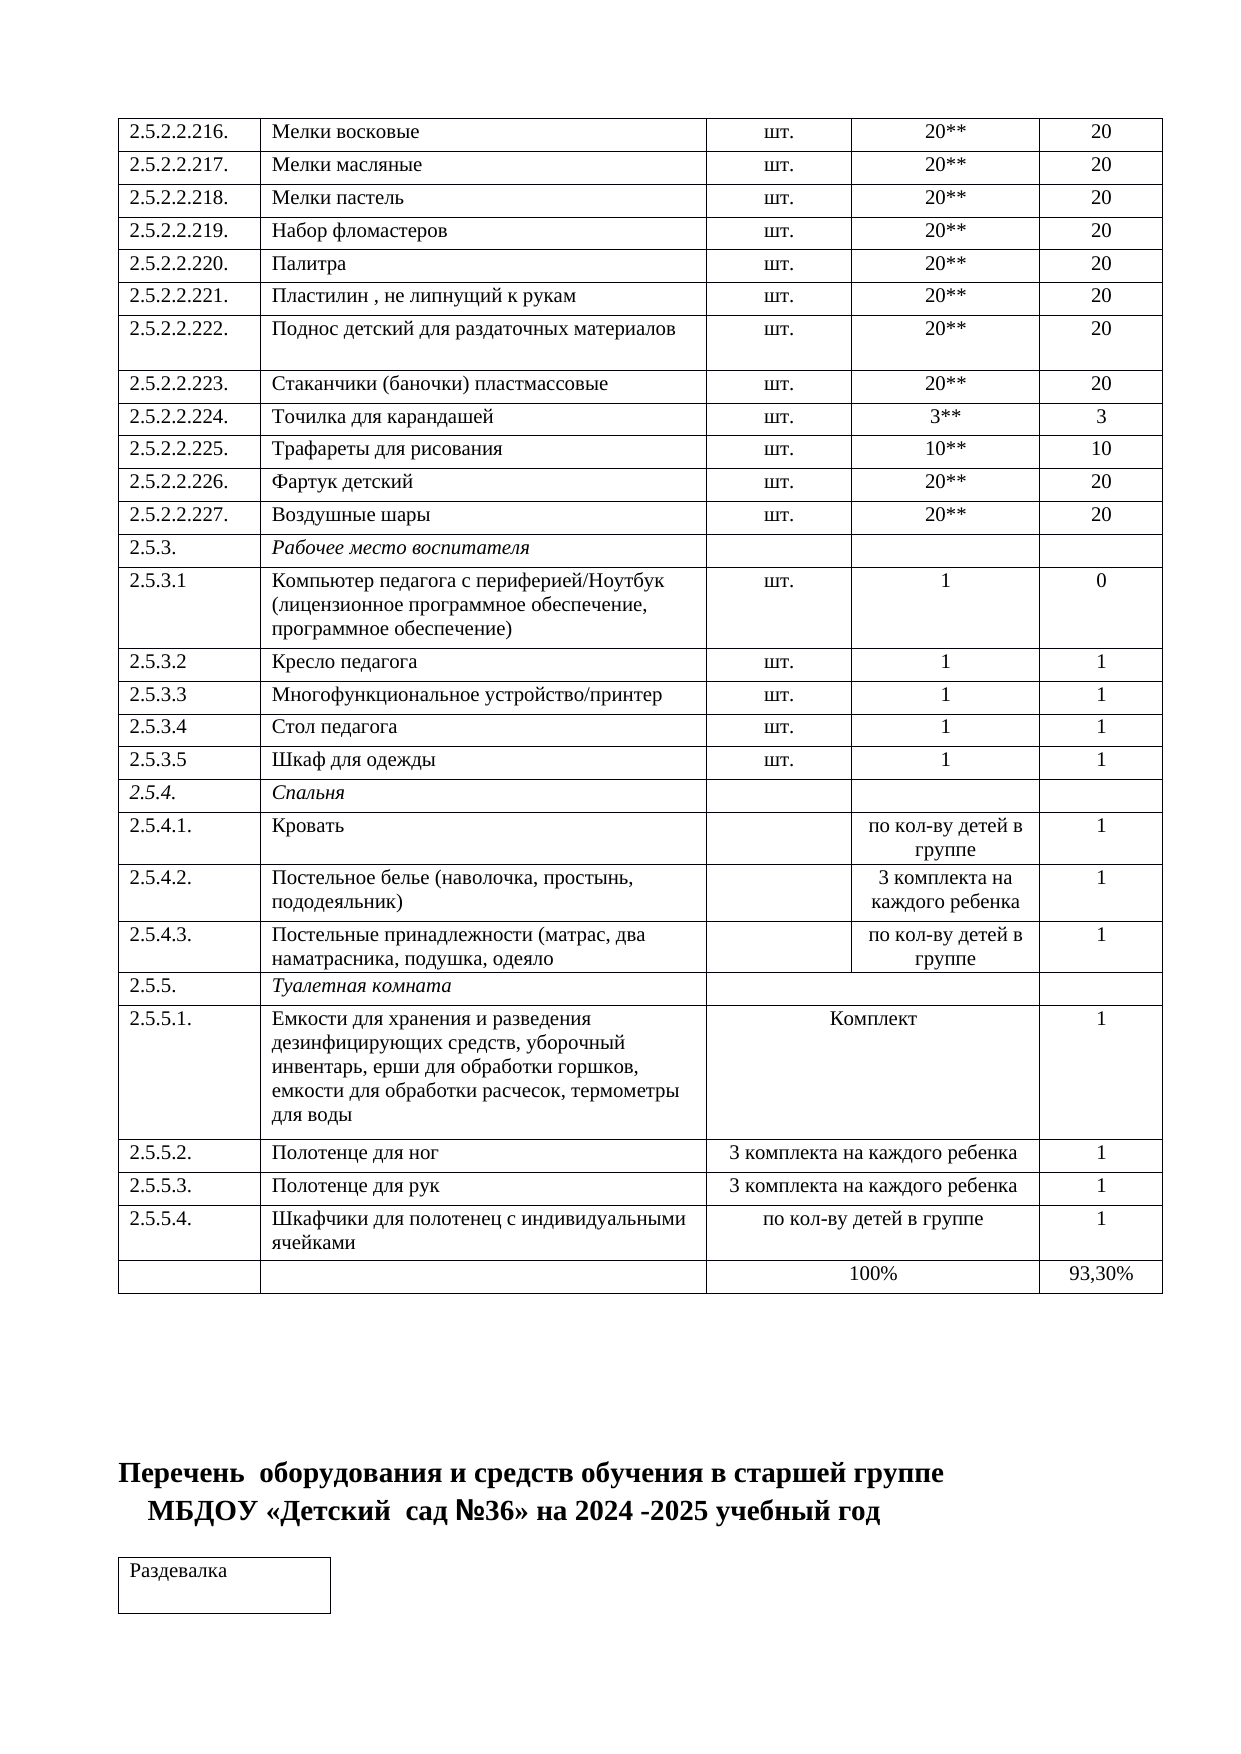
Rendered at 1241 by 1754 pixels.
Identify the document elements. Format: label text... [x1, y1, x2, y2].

table_cell 2.5.2.2.224. [119, 404, 260, 435]
table_cell Постельное белье (наволочка, простынь, пододеяльник) [261, 865, 706, 921]
table_cell 1 [852, 682, 1039, 713]
table_cell 10 [1040, 436, 1162, 468]
table_cell 20** [852, 316, 1039, 370]
table_cell 1 [1040, 1173, 1162, 1205]
table_cell шт. [707, 469, 851, 501]
table_cell 20** [852, 185, 1039, 217]
table_cell 20 [1040, 218, 1162, 249]
table_cell [707, 535, 851, 567]
table_cell 2.5.2.2.227. [119, 502, 260, 534]
table_cell шт. [707, 152, 851, 184]
table_cell 1 [1040, 813, 1162, 864]
table_cell 20** [852, 502, 1039, 534]
table_cell 1 [1040, 1006, 1162, 1139]
table_cell 1 [1040, 1206, 1162, 1259]
table_cell 20** [852, 283, 1039, 315]
table_cell Трафареты для рисования [261, 436, 706, 468]
table_cell Рабочее место воспитателя [261, 535, 706, 567]
table_header [331, 1557, 1104, 1613]
table_cell [1040, 780, 1162, 812]
table_cell шт. [707, 316, 851, 370]
table_cell Емкости для хранения и разведения дезинфицирующих средств, уборочный инвентарь, ерши для обработки горшков, емкости для обработки расчесок, термометры для воды [261, 1006, 706, 1139]
table_cell 2.5.5.2. [119, 1140, 260, 1172]
table_cell Палитра [261, 250, 706, 282]
table_cell шт. [707, 371, 851, 402]
table_cell 2.5.4. [119, 780, 260, 812]
table_cell 1 [1040, 682, 1162, 713]
table_cell Многофункциональное устройство/принтер [261, 682, 706, 713]
table_cell шт. [707, 185, 851, 217]
table_cell 20** [852, 469, 1039, 501]
table_cell Воздушные шары [261, 502, 706, 534]
table_cell 20** [852, 218, 1039, 249]
table_cell Компьютер педагога с периферией/Ноутбук (лицензионное программное обеспечение, программное обеспечение) [261, 568, 706, 648]
table_cell Точилка для карандашей [261, 404, 706, 435]
table_cell по кол-ву детей в группе [707, 1206, 1039, 1259]
table_cell 2.5.4.2. [119, 865, 260, 921]
table_cell 2.5.3.4 [119, 715, 260, 746]
table_cell 93,30% [1040, 1261, 1162, 1292]
table_cell 2.5.3. [119, 535, 260, 567]
table_cell 3 комплекта на каждого ребенка [707, 1140, 1039, 1172]
table_cell [707, 813, 851, 864]
table_cell шт. [707, 283, 851, 315]
table_cell 20 [1040, 283, 1162, 315]
table_cell шт. [707, 404, 851, 435]
table_cell Полотенце для ног [261, 1140, 706, 1172]
table_cell шт. [707, 218, 851, 249]
table_cell 2.5.5.4. [119, 1206, 260, 1259]
table_cell [707, 922, 851, 972]
table_cell Стаканчики (баночки) пластмассовые [261, 371, 706, 402]
table_cell 2.5.2.2.225. [119, 436, 260, 468]
table_cell 1 [1040, 649, 1162, 681]
table_cell по кол-ву детей в группе [852, 813, 1039, 864]
table_cell 3 [1040, 404, 1162, 435]
table_cell Туалетная комната [261, 973, 706, 1005]
table_cell 2.5.3.5 [119, 747, 260, 779]
table_cell Пластилин , не липнущий к рукам [261, 283, 706, 315]
table_cell 2.5.2.2.222. [119, 316, 260, 370]
table_cell шт. [707, 747, 851, 779]
table_cell 20 [1040, 316, 1162, 370]
table_cell 20** [852, 371, 1039, 402]
table_cell шт. [707, 250, 851, 282]
table_cell 20 [1040, 469, 1162, 501]
table_cell 2.5.2.2.218. [119, 185, 260, 217]
table_cell [707, 780, 851, 812]
table_cell по кол-ву детей в группе [852, 922, 1039, 972]
table_cell Спальня [261, 780, 706, 812]
table_cell шт. [707, 649, 851, 681]
table_cell 1 [1040, 715, 1162, 746]
table_cell [852, 780, 1039, 812]
table_cell 2.5.2.2.219. [119, 218, 260, 249]
table_cell 1 [852, 715, 1039, 746]
table_cell 2.5.3.1 [119, 568, 260, 648]
table_cell 20 [1040, 502, 1162, 534]
table_cell Полотенце для рук [261, 1173, 706, 1205]
table_cell 10** [852, 436, 1039, 468]
table_cell 20 [1040, 250, 1162, 282]
table_cell Кровать [261, 813, 706, 864]
table_cell [1040, 535, 1162, 567]
table_cell 2.5.2.2.216. [119, 119, 260, 151]
table_cell Комплект [707, 1006, 1039, 1139]
text МБДОУ «Детский сад №36» на 2024 -2025 учебный год [118, 1489, 1153, 1529]
table_cell 2.5.2.2.217. [119, 152, 260, 184]
table_cell [1040, 973, 1162, 1005]
table_cell Поднос детский для раздаточных материалов [261, 316, 706, 370]
table_cell Постельные принадлежности (матрас, два наматрасника, подушка, одеяло [261, 922, 706, 972]
table_cell 2.5.2.2.223. [119, 371, 260, 402]
table_cell [852, 535, 1039, 567]
table_cell Фартук детский [261, 469, 706, 501]
table_cell Мелки пастель [261, 185, 706, 217]
table_header Раздевалка [119, 1558, 330, 1613]
table_cell Кресло педагога [261, 649, 706, 681]
table_cell Мелки восковые [261, 119, 706, 151]
table_cell 2.5.2.2.221. [119, 283, 260, 315]
table_cell 1 [852, 747, 1039, 779]
table_cell 2.5.5. [119, 973, 260, 1005]
table_cell 2.5.4.3. [119, 922, 260, 972]
table_cell шт. [707, 682, 851, 713]
table_cell 20 [1040, 185, 1162, 217]
table_cell 20 [1040, 152, 1162, 184]
table_cell 1 [852, 649, 1039, 681]
table_cell 20** [852, 119, 1039, 151]
table_cell 20** [852, 250, 1039, 282]
table_cell шт. [707, 119, 851, 151]
table_cell шт. [707, 715, 851, 746]
table_cell 2.5.2.2.226. [119, 469, 260, 501]
table_cell 1 [852, 568, 1039, 648]
table_cell 3** [852, 404, 1039, 435]
table_cell Набор фломастеров [261, 218, 706, 249]
table_cell 0 [1040, 568, 1162, 648]
table_cell Шкаф для одежды [261, 747, 706, 779]
table_cell [261, 1261, 706, 1292]
table_cell [707, 865, 851, 921]
table_cell [851, 973, 1039, 1005]
table_cell 100% [707, 1261, 1039, 1292]
table_cell Шкафчики для полотенец с индивидуальными ячейками [261, 1206, 706, 1259]
table_cell 2.5.2.2.220. [119, 250, 260, 282]
table_cell 20 [1040, 371, 1162, 402]
table_cell шт. [707, 568, 851, 648]
table_cell 1 [1040, 1140, 1162, 1172]
table_cell 2.5.3.2 [119, 649, 260, 681]
table_cell 2.5.5.1. [119, 1006, 260, 1139]
table_cell 3 комплекта на каждого ребенка [707, 1173, 1039, 1205]
table_cell [119, 1261, 260, 1292]
table_cell Стол педагога [261, 715, 706, 746]
table_cell [707, 973, 851, 1005]
table_cell 1 [1040, 922, 1162, 972]
table_cell 20** [852, 152, 1039, 184]
table_cell 20 [1040, 119, 1162, 151]
table_cell 3 комплекта на каждого ребенка [852, 865, 1039, 921]
text Перечень оборудования и средств обучения в старшей группе [118, 1456, 1153, 1489]
table_cell 2.5.3.3 [119, 682, 260, 713]
table_cell 1 [1040, 865, 1162, 921]
table_cell 2.5.5.3. [119, 1173, 260, 1205]
table_cell 2.5.4.1. [119, 813, 260, 864]
table_cell шт. [707, 502, 851, 534]
table_cell шт. [707, 436, 851, 468]
table_cell Мелки масляные [261, 152, 706, 184]
table_cell 1 [1040, 747, 1162, 779]
